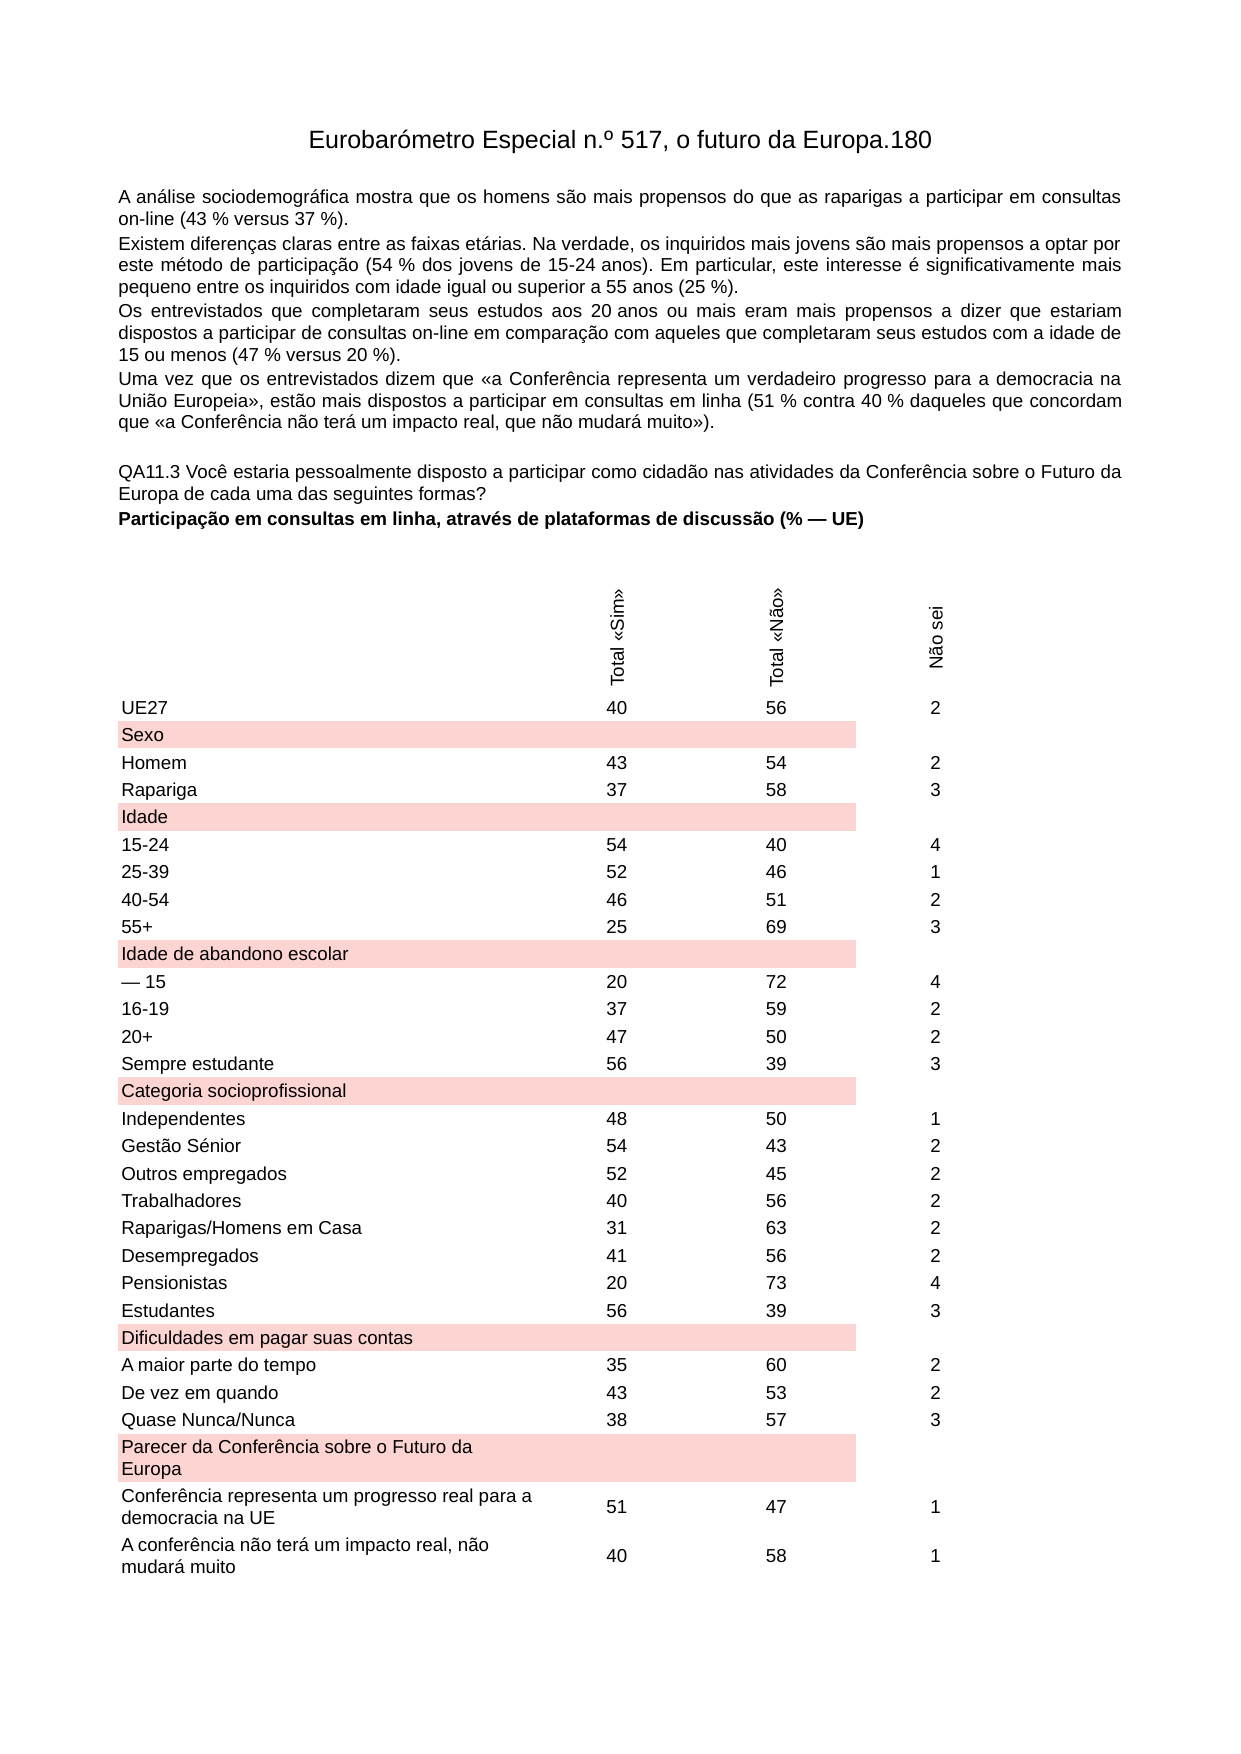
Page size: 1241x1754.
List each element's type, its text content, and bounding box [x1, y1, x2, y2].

text Existem diferenças claras entre as faixas etárias. Na verdade, os inquiridos mais jovens são mais propensos a optar por este método de participação (54 % dos jovens de 15-24 anos). Em particular, este interesse é significativamente mais pequeno entre os inquiridos com idade igual ou superior a 55 anos (25 %). [118, 232, 1122, 297]
text QA11.3 Você estaria pessoalmente disposto a participar como cidadão nas atividades da Conferência sobre o Futuro da Europa de cada uma das seguintes formas? [118, 461, 1122, 504]
table_cell 3 [856, 1050, 1015, 1077]
table_cell 3 [856, 1406, 1015, 1433]
table_cell 4 [856, 968, 1015, 995]
table_cell [696, 940, 856, 968]
table_cell 47 [537, 1023, 696, 1050]
table_cell 43 [696, 1132, 856, 1159]
table_cell 39 [696, 1050, 856, 1077]
table_cell 54 [696, 749, 856, 776]
table_cell 1 [856, 1105, 1015, 1132]
text Participação em consultas em linha, através de plataformas de discussão (% — UE) [118, 507, 1122, 529]
table_cell 1 [856, 1531, 1015, 1580]
table_cell 3 [856, 913, 1015, 940]
table_cell 56 [696, 694, 856, 721]
table_cell De vez em quando [118, 1379, 537, 1406]
table_cell Sempre estudante [118, 1050, 537, 1077]
table_cell UE27 [118, 694, 537, 721]
table_cell Gestão Sénior [118, 1132, 537, 1159]
table_cell Trabalhadores [118, 1187, 537, 1214]
table_cell 2 [856, 1351, 1015, 1379]
table_cell 41 [537, 1242, 696, 1269]
table_cell 59 [696, 995, 856, 1022]
table_cell 54 [537, 1132, 696, 1159]
table_cell 40 [537, 694, 696, 721]
table_cell 16-19 [118, 995, 537, 1022]
table_cell Homem [118, 749, 537, 776]
table_header [118, 582, 537, 694]
table_cell A maior parte do tempo [118, 1351, 537, 1379]
table_cell 56 [696, 1242, 856, 1269]
table_cell [696, 803, 856, 831]
table_cell 2 [856, 995, 1015, 1022]
text Os entrevistados que completaram seus estudos aos 20 anos ou mais eram mais propensos a dizer que estariam dispostos a participar de consultas on-line em comparação com aqueles que completaram seus estudos com a idade de 15 ou menos (47 % versus 20 %). [118, 300, 1122, 365]
text Uma vez que os entrevistados dizem que «a Conferência representa um verdadeiro progresso para a democracia na União Europeia», estão mais dispostos a participar em consultas em linha (51 % contra 40 % daqueles que concordam que «a Conferência não terá um impacto real, que não mudará muito»). [118, 368, 1122, 433]
table_cell 2 [856, 1214, 1015, 1242]
table_cell Sexo [118, 721, 537, 748]
table_cell 1 [856, 858, 1015, 886]
table_cell — 15 [118, 968, 537, 995]
table_cell Quase Nunca/Nunca [118, 1406, 537, 1433]
table_cell 56 [537, 1296, 696, 1324]
table_cell 2 [856, 1132, 1015, 1159]
table_cell [537, 1434, 696, 1482]
table_cell A conferência não terá um impacto real, não mudará muito [118, 1531, 537, 1580]
table_cell 35 [537, 1351, 696, 1379]
table_cell 2 [856, 886, 1015, 913]
table_cell 2 [856, 1023, 1015, 1050]
table_cell 50 [696, 1023, 856, 1050]
table_cell 43 [537, 749, 696, 776]
table_cell [856, 803, 1015, 831]
table_cell 1 [856, 1483, 1015, 1531]
table_cell [537, 721, 696, 748]
table_cell 53 [696, 1379, 856, 1406]
table_cell Desempregados [118, 1242, 537, 1269]
table_cell Parecer da Conferência sobre o Futuro da Europa [118, 1434, 537, 1482]
table_cell [537, 940, 696, 968]
table_cell [696, 1434, 856, 1482]
table_cell 25 [537, 913, 696, 940]
table_cell 2 [856, 1160, 1015, 1187]
table_cell 52 [537, 858, 696, 886]
table_cell Conferência representa um progresso real para a democracia na UE [118, 1483, 537, 1531]
table_cell 40 [696, 831, 856, 858]
table_cell Outros empregados [118, 1160, 537, 1187]
table_cell Rapariga [118, 776, 537, 803]
table_header Não sei [856, 582, 1015, 694]
table_cell 25-39 [118, 858, 537, 886]
table_cell Raparigas/Homens em Casa [118, 1214, 537, 1242]
table_cell 69 [696, 913, 856, 940]
table_cell 15-24 [118, 831, 537, 858]
table_cell 51 [537, 1483, 696, 1531]
table_cell 51 [696, 886, 856, 913]
table_cell 2 [856, 1242, 1015, 1269]
table_cell 72 [696, 968, 856, 995]
table_cell 31 [537, 1214, 696, 1242]
table_cell 63 [696, 1214, 856, 1242]
table_cell 2 [856, 749, 1015, 776]
table_cell 37 [537, 995, 696, 1022]
table_cell 73 [696, 1269, 856, 1296]
table_cell [537, 803, 696, 831]
table_cell 20+ [118, 1023, 537, 1050]
table_cell 4 [856, 1269, 1015, 1296]
table_cell 58 [696, 1531, 856, 1580]
table_cell 50 [696, 1105, 856, 1132]
table_cell 20 [537, 968, 696, 995]
table_cell [696, 721, 856, 748]
table_cell 48 [537, 1105, 696, 1132]
table_cell Estudantes [118, 1296, 537, 1324]
table_cell 2 [856, 1379, 1015, 1406]
table_cell 58 [696, 776, 856, 803]
table_cell [856, 1077, 1015, 1105]
text A análise sociodemográfica mostra que os homens são mais propensos do que as raparigas a participar em consultas on-line (43 % versus 37 %). [118, 186, 1122, 229]
table_cell 4 [856, 831, 1015, 858]
table_cell 43 [537, 1379, 696, 1406]
table_header Total «Não» [696, 582, 856, 694]
table_cell 56 [537, 1050, 696, 1077]
table_cell 39 [696, 1296, 856, 1324]
table_cell Idade de abandono escolar [118, 940, 537, 968]
table_cell 3 [856, 776, 1015, 803]
table_cell 52 [537, 1160, 696, 1187]
table_cell Categoria socioprofissional [118, 1077, 856, 1105]
table_cell 40 [537, 1187, 696, 1214]
table_cell 37 [537, 776, 696, 803]
table_cell Idade [118, 803, 537, 831]
table_cell 54 [537, 831, 696, 858]
table_cell Independentes [118, 1105, 537, 1132]
table_cell 57 [696, 1406, 856, 1433]
table_cell 40 [537, 1531, 696, 1580]
table_cell 3 [856, 1296, 1015, 1324]
table_cell 60 [696, 1351, 856, 1379]
table_cell Pensionistas [118, 1269, 537, 1296]
table_cell 2 [856, 694, 1015, 721]
table_header Total «Sim» [537, 582, 696, 694]
table_cell 2 [856, 1187, 1015, 1214]
table_cell [856, 1434, 1015, 1482]
table_cell 45 [696, 1160, 856, 1187]
table_cell [856, 721, 1015, 748]
table_cell 40-54 [118, 886, 537, 913]
table_cell [856, 940, 1015, 968]
table_cell Dificuldades em pagar suas contas [118, 1324, 856, 1351]
table_cell 46 [696, 858, 856, 886]
table_cell 38 [537, 1406, 696, 1433]
table_cell [856, 1324, 1015, 1351]
table_cell 20 [537, 1269, 696, 1296]
table_cell 56 [696, 1187, 856, 1214]
table_cell 47 [696, 1483, 856, 1531]
table_cell 55+ [118, 913, 537, 940]
table_cell 46 [537, 886, 696, 913]
